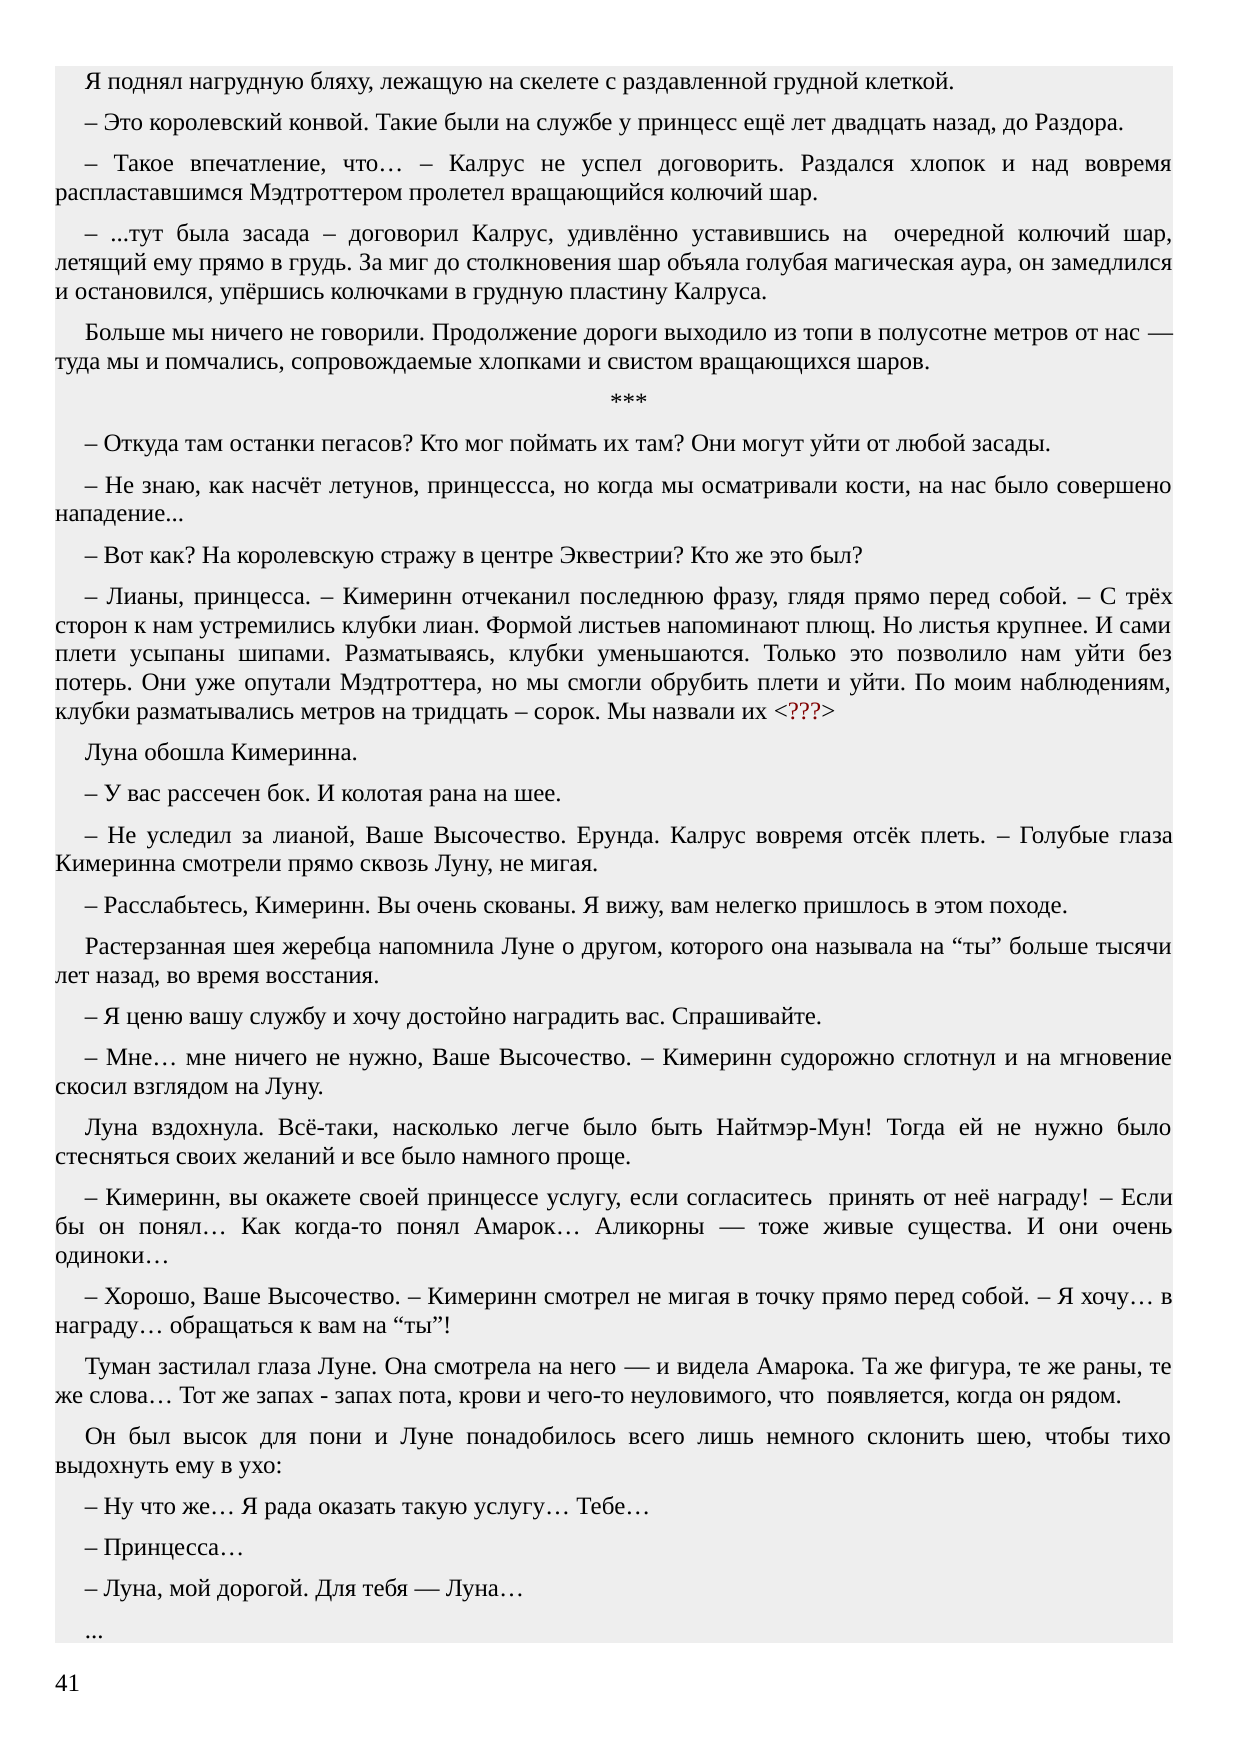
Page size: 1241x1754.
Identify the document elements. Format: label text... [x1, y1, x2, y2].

text – Расслабьтесь, Кимеринн. Вы очень скованы. Я вижу, вам нелегко пришлось в этом походе. [55, 890, 1173, 918]
text ... [55, 1615, 1173, 1643]
text Он был высок для пони и Луне понадобилось всего лишь немного склонить шею, чтобы тихо выдохнуть ему в ухо: [55, 1421, 1173, 1478]
text – Не уследил за лианой, Ваше Высочество. Ерунда. Калрус вовремя отсёк плеть. – Голубые глаза Кимеринна смотрели прямо сквозь Луну, не мигая. [55, 820, 1173, 877]
text – Мне… мне ничего не нужно, Ваше Высочество. – Кимеринн судорожно сглотнул и на мгновение скосил взглядом на Луну. [55, 1042, 1173, 1100]
text – Хорошо, Ваше Высочество. – Кимеринн смотрел не мигая в точку прямо перед собой. – Я хочу… в награду… обращаться к вам на “ты”! [55, 1281, 1173, 1338]
text Больше мы ничего не говорили. Продолжение дороги выходило из топи в полусотне метров от нас — туда мы и помчались, сопровождаемые хлопками и свистом вращающихся шаров. [55, 317, 1173, 375]
text – Лианы, принцесса. – Кимеринн отчеканил последнюю фразу, глядя прямо перед собой. – С трёх сторон к нам устремились клубки лиан. Формой листьев напоминают плющ. Но листья крупнее. И сами плети усыпаны шипами. Разматываясь, клубки уменьшаются. Только это позволило нам уйти без потерь. Они уже опутали Мэдтроттера, но мы смогли обрубить плети и уйти. По моим наблюдениям, клубки разматывались метров на тридцать – сорок. Мы назвали их <???> [55, 581, 1173, 725]
text – Не знаю, как насчёт летунов, принцессса, но когда мы осматривали кости, на нас было совершено нападение... [55, 470, 1173, 527]
text Я поднял нагрудную бляху, лежащую на скелете с раздавленной грудной клеткой. [55, 66, 1173, 95]
text Луна обошла Кимеринна. [55, 737, 1173, 766]
text Туман застилал глаза Луне. Она смотрела на него — и видела Амарока. Та же фигура, те же раны, те же слова… Тот же запах - запах пота, крови и чего-то неуловимого, что появляется, когда он рядом. [55, 1351, 1173, 1408]
text – Такое впечатление, что… – Калрус не успел договорить. Раздался хлопок и над вовремя распластавшимся Мэдтроттером пролетел вращающийся колючий шар. [55, 148, 1173, 206]
text – Принцесса… [55, 1532, 1173, 1561]
text – ...тут была засада – договорил Калрус, удивлённо уставившись на очередной колючий шар, летящий ему прямо в грудь. За миг до столкновения шар объяла голубая магическая аура, он замедлился и остановился, упёршись колючками в грудную пластину Калруса. [55, 218, 1173, 305]
text – Это королевский конвой. Такие были на службе у принцесс ещё лет двадцать назад, до Раздора. [55, 107, 1173, 136]
text – У вас рассечен бок. И колотая рана на шее. [55, 778, 1173, 807]
text *** [55, 387, 1173, 416]
text – Вот как? На королевскую стражу в центре Эквестрии? Кто же это был? [55, 540, 1173, 568]
text Растерзанная шея жеребца напомнила Луне о другом, которого она называла на “ты” больше тысячи лет назад, во время восстания. [55, 931, 1173, 988]
text Луна вздохнула. Всё-таки, насколько легче было быть Найтмэр-Мун! Тогда ей не нужно было стесняться своих желаний и все было намного проще. [55, 1112, 1173, 1170]
text – Откуда там останки пегасов? Кто мог поймать их там? Они могут уйти от любой засады. [55, 428, 1173, 457]
text – Луна, мой дорогой. Для тебя — Луна… [55, 1573, 1173, 1602]
text – Я ценю вашу службу и хочу достойно наградить вас. Спрашивайте. [55, 1001, 1173, 1030]
text – Кимеринн, вы окажете своей принцессе услугу, если согласитесь принять от неё награду! – Если бы он понял… Как когда-то понял Амарок… Аликорны — тоже живые существа. И они очень одиноки… [55, 1182, 1173, 1268]
text – Ну что же… Я рада оказать такую услугу… Тебе… [55, 1491, 1173, 1520]
